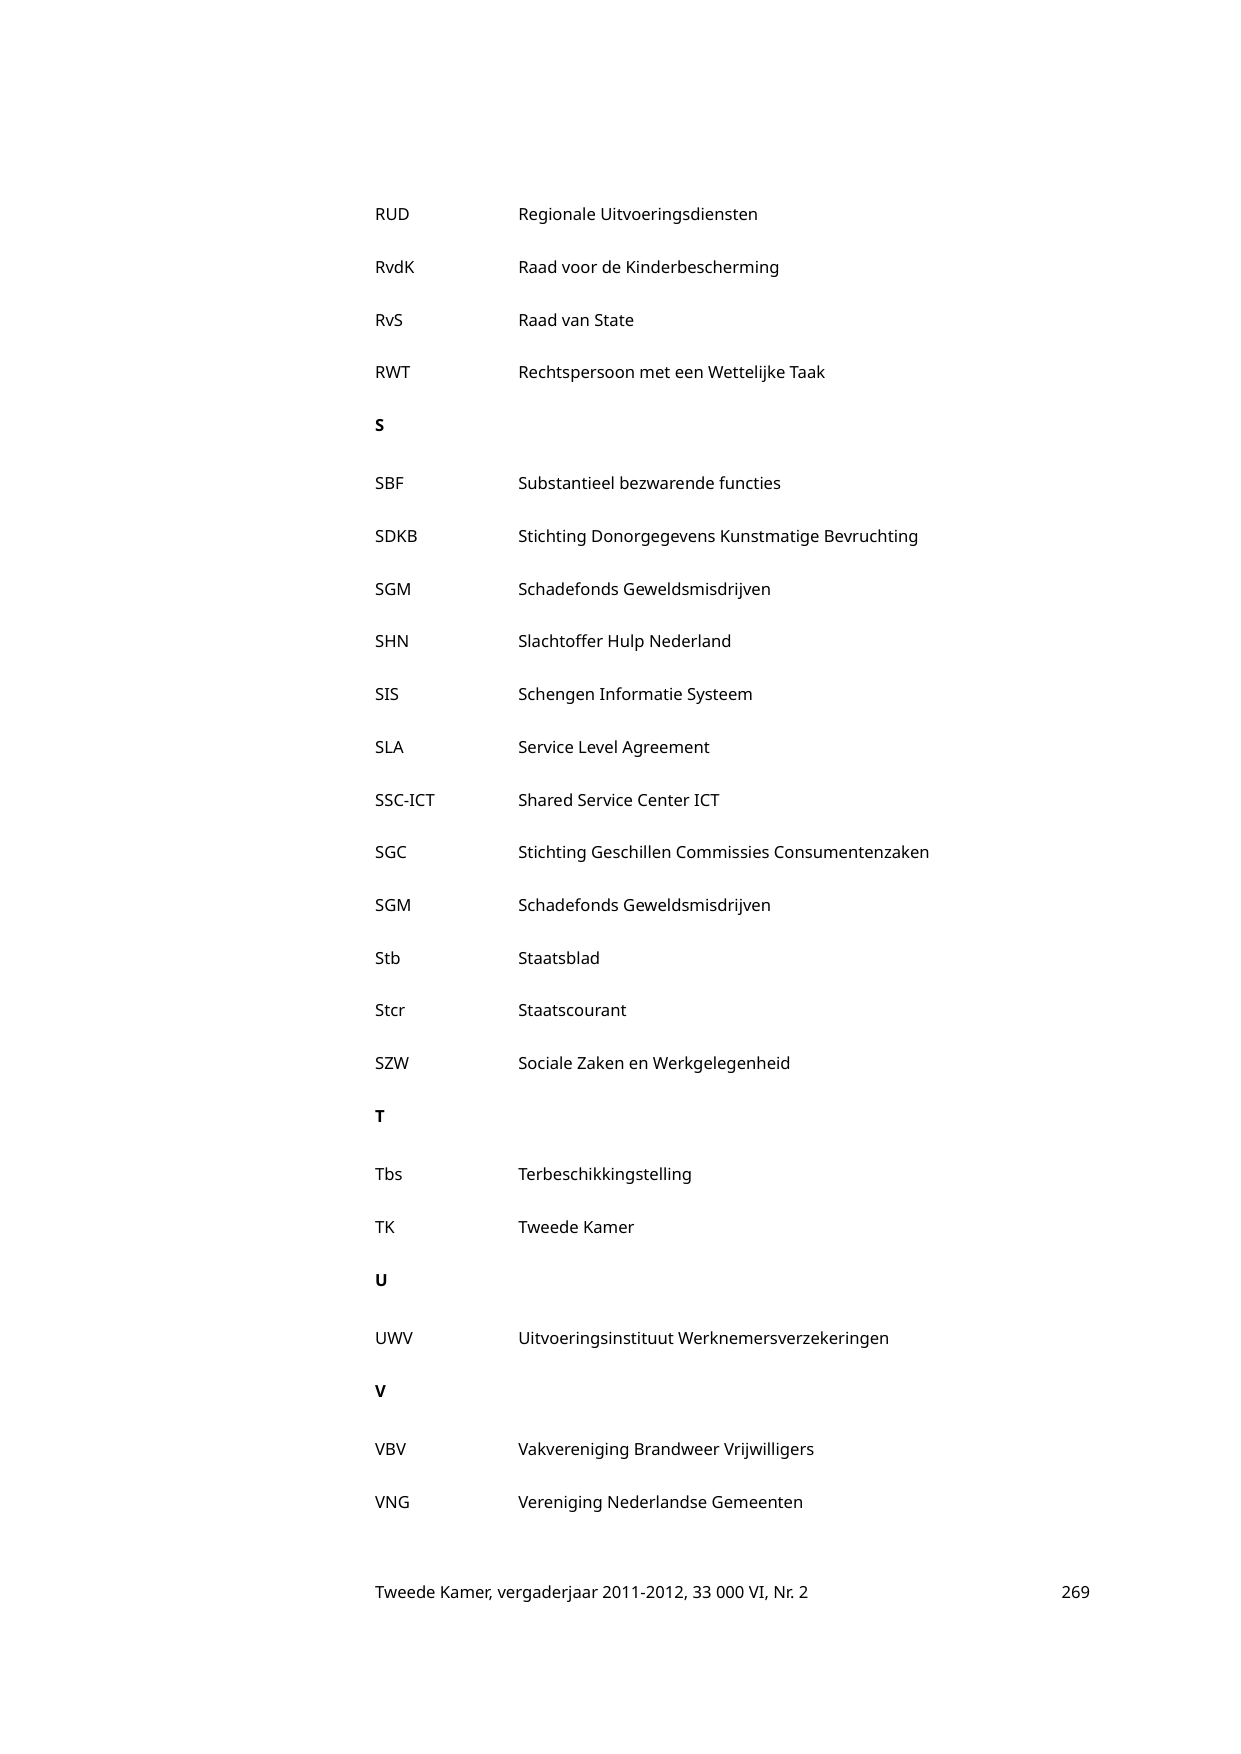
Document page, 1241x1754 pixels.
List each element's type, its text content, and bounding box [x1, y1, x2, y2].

table_cell Schengen Informatie Systeem [518, 683, 1090, 736]
table_cell Staatsblad [518, 946, 1090, 999]
table_cell SBF [375, 472, 518, 525]
table_cell RvS [375, 308, 518, 361]
table_cell Regionale Uitvoeringsdiensten [518, 203, 1090, 255]
table_cell TK [375, 1216, 518, 1268]
table_cell V [375, 1380, 518, 1438]
table_cell Rechtspersoon met een Wettelijke Taak [518, 361, 1090, 413]
table_cell Schadefonds Geweldsmisdrijven [518, 894, 1090, 946]
table_cell SLA [375, 736, 518, 788]
table_cell U [375, 1268, 518, 1327]
table_cell Stb [375, 946, 518, 999]
table_cell RUD [375, 203, 518, 255]
table_cell Uitvoeringsinstituut Werknemersverzekeringen [518, 1327, 1090, 1379]
table_cell VNG [375, 1491, 518, 1513]
table_cell Schadefonds Geweldsmisdrijven [518, 578, 1090, 630]
table_cell RWT [375, 361, 518, 413]
table_cell Service Level Agreement [518, 736, 1090, 788]
table_cell UWV [375, 1327, 518, 1379]
table_cell [518, 1268, 1090, 1327]
table_cell Stichting Donorgegevens Kunstmatige Bevruchting [518, 525, 1090, 577]
table_cell Raad van State [518, 308, 1090, 361]
table_cell [518, 1380, 1090, 1438]
table_cell VBV [375, 1438, 518, 1491]
table_cell SZW [375, 1052, 518, 1104]
table_cell Stichting Geschillen Commissies Consumentenzaken [518, 841, 1090, 894]
table_cell Vakvereniging Brandweer Vrijwilligers [518, 1438, 1090, 1491]
table_cell Tweede Kamer [518, 1216, 1090, 1268]
table_cell SGC [375, 841, 518, 894]
table_cell [518, 414, 1090, 472]
table_cell Stcr [375, 999, 518, 1052]
table_cell SGM [375, 894, 518, 946]
table_cell SGM [375, 578, 518, 630]
table_cell Shared Service Center ICT [518, 788, 1090, 841]
table_cell [518, 1105, 1090, 1163]
table_cell Tbs [375, 1163, 518, 1216]
table_cell Vereniging Nederlandse Gemeenten [518, 1491, 1090, 1513]
table_cell SDKB [375, 525, 518, 577]
table_cell SIS [375, 683, 518, 736]
table_cell [518, 150, 1090, 203]
table_cell [375, 150, 518, 203]
table_cell SSC-ICT [375, 788, 518, 841]
table_cell SHN [375, 630, 518, 683]
table_cell RvdK [375, 255, 518, 308]
table_cell Sociale Zaken en Werkgelegenheid [518, 1052, 1090, 1104]
table_cell Staatscourant [518, 999, 1090, 1052]
table_cell Slachtoffer Hulp Nederland [518, 630, 1090, 683]
table_cell Substantieel bezwarende functies [518, 472, 1090, 525]
table_cell S [375, 414, 518, 472]
table_cell T [375, 1105, 518, 1163]
table_cell Raad voor de Kinderbescherming [518, 255, 1090, 308]
table_cell Terbeschikkingstelling [518, 1163, 1090, 1216]
